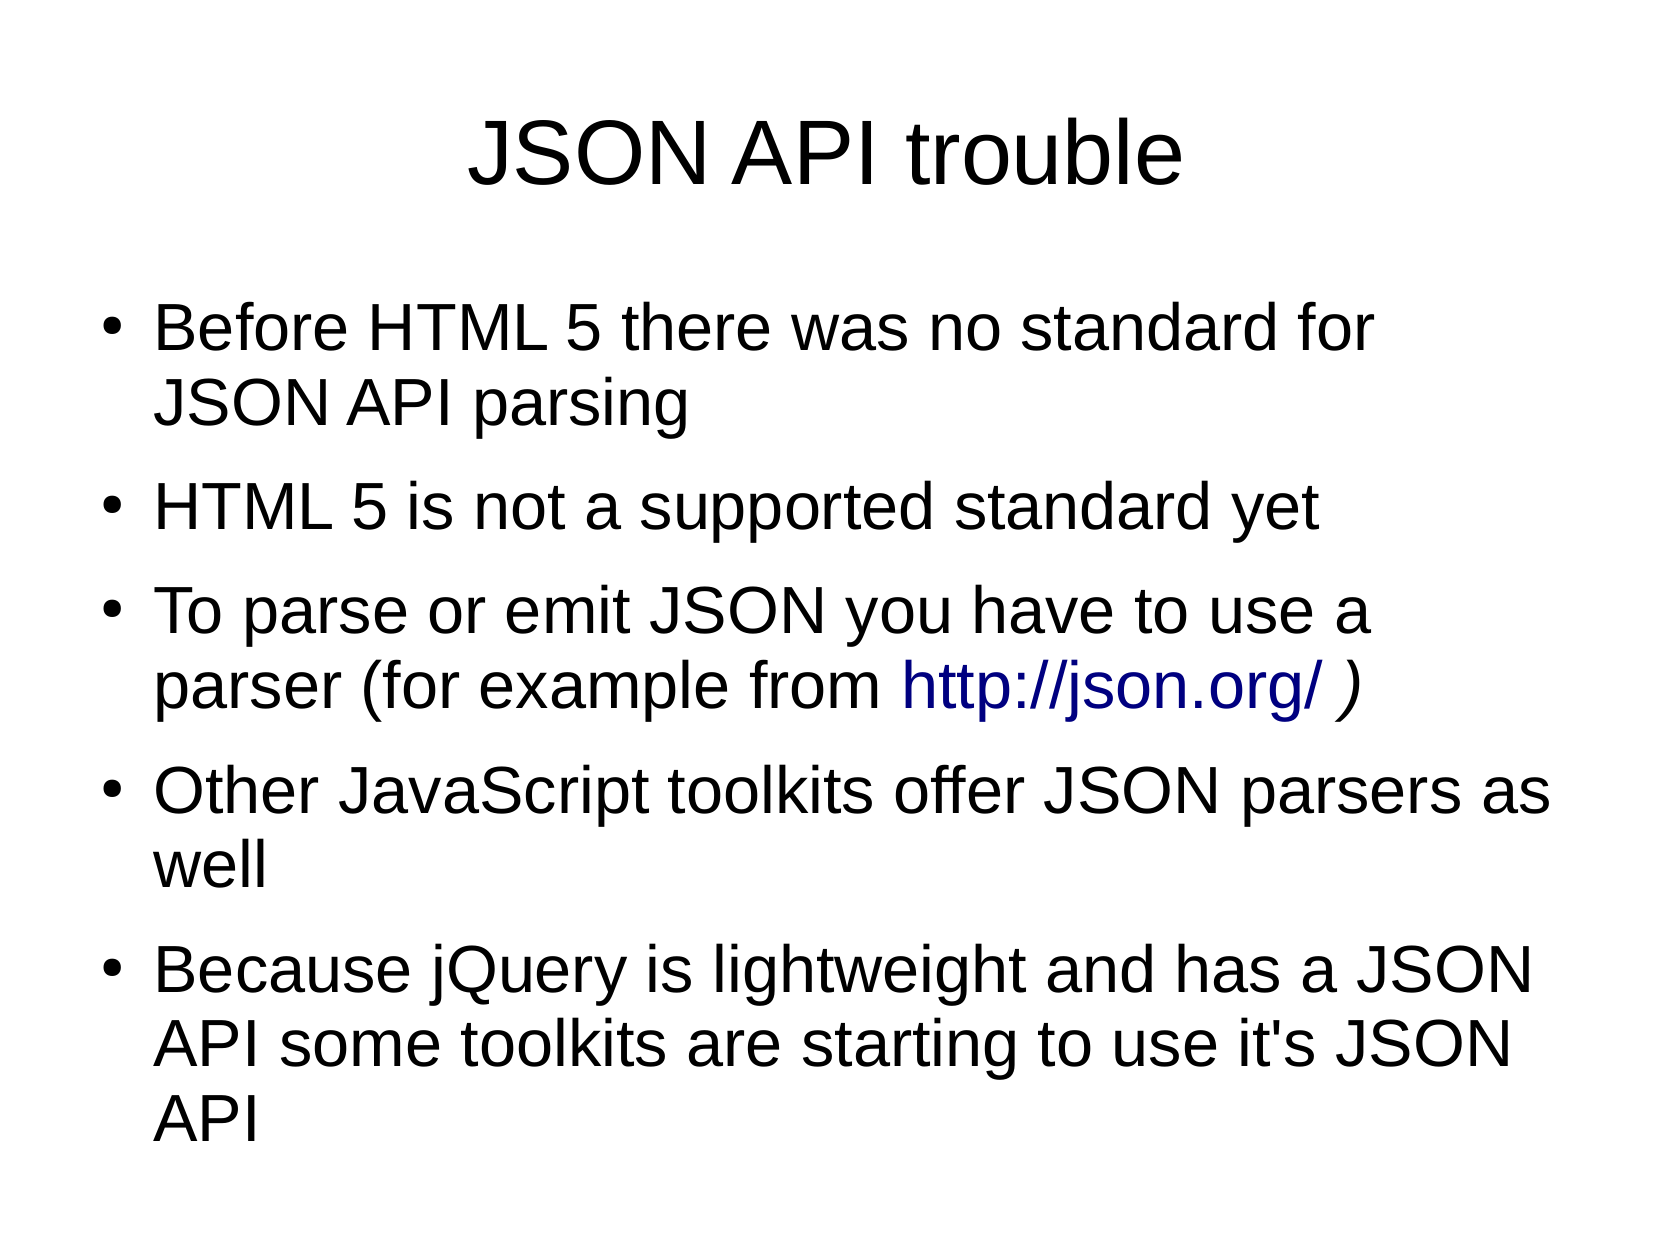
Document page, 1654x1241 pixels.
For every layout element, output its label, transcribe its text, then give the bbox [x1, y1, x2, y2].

list Before HTML 5 there was no standard for JSON API parsing HTML 5 is not a supported standard yet To parse or emit JSON you have to use a parser (for example from http://json.org/ ) Other JavaScript toolkits offer JSON parsers as well Because jQuery is lightweight and has a JSON API some toolkits are starting to use it's JSON API [82, 290, 1571, 1157]
title JSON API trouble [82, 49, 1571, 257]
